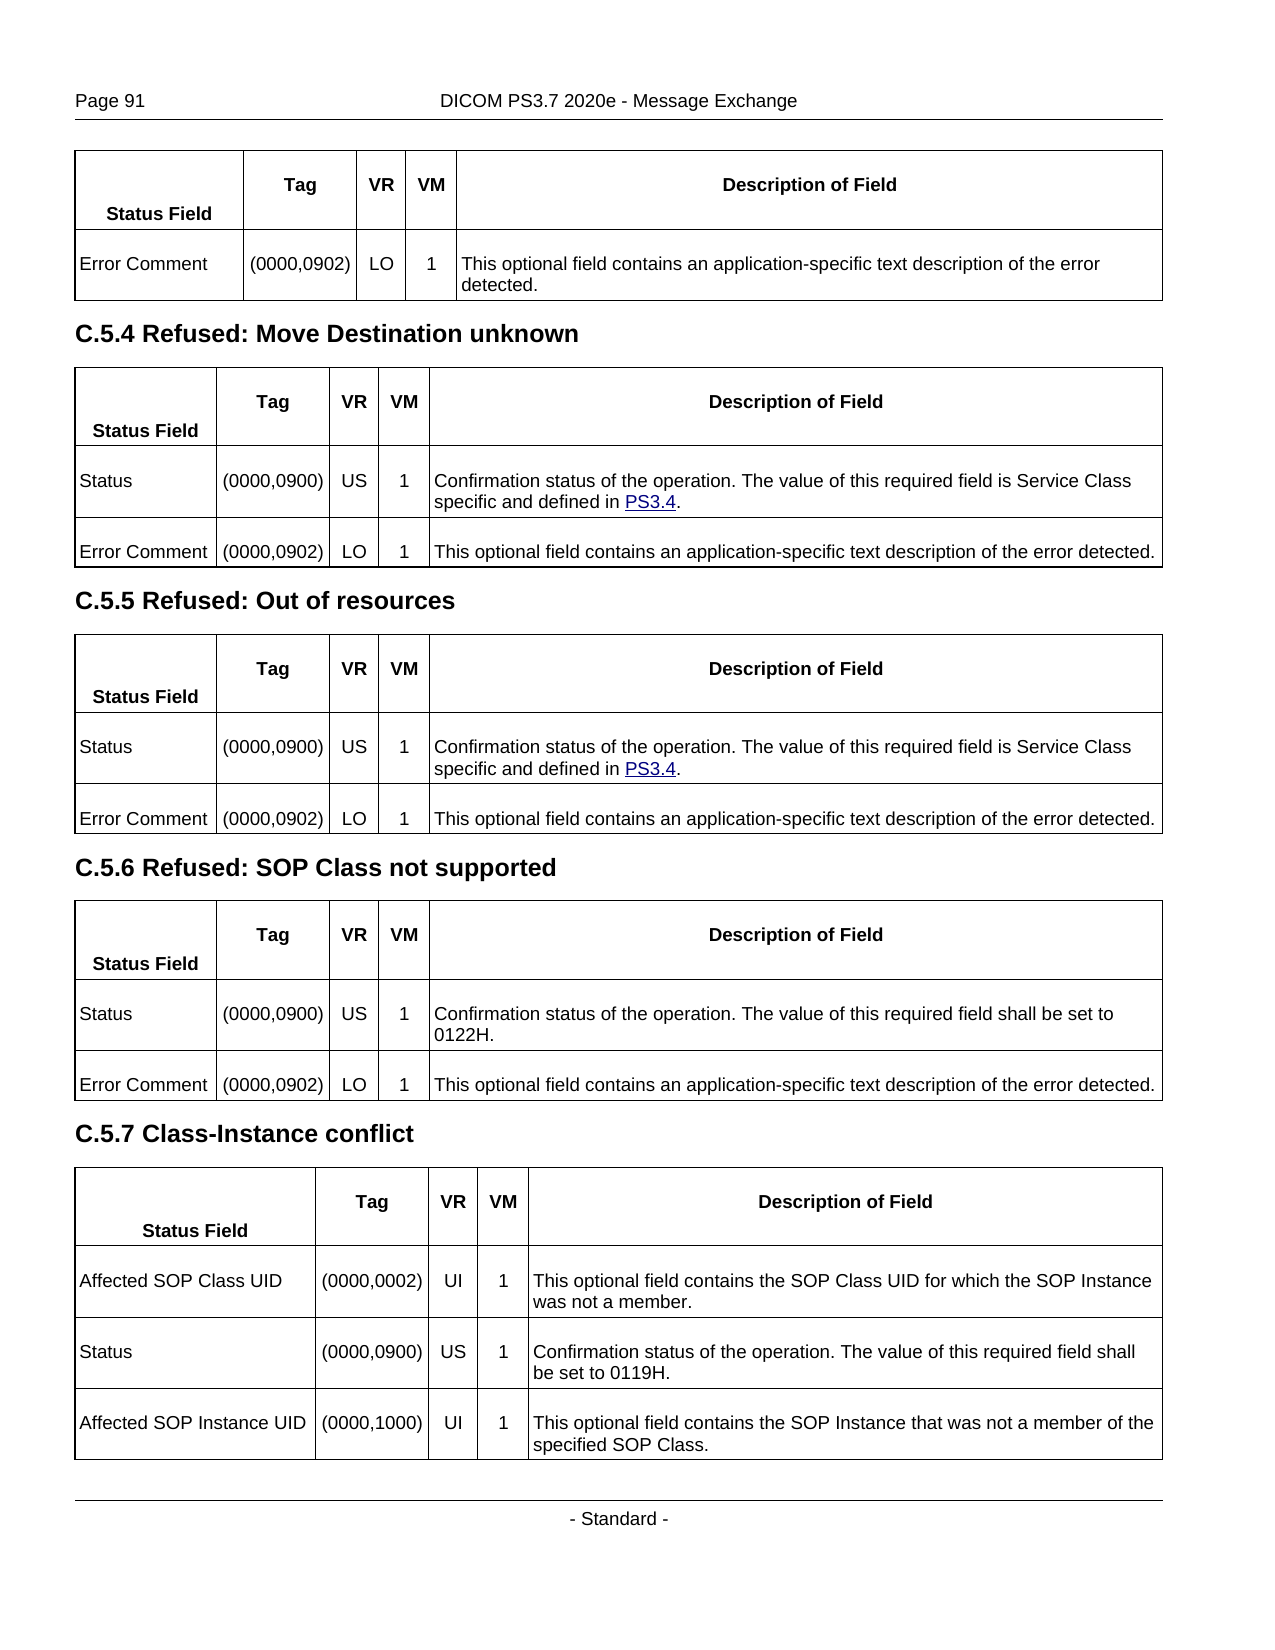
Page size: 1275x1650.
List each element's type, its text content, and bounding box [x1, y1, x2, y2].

table_cell LO [330, 784, 378, 833]
text C.5.7 Class-Instance conflict [75, 1119, 1162, 1148]
table_cell LO [357, 230, 405, 300]
table_cell This optional field contains an application-specific text description of the error detected. [430, 1051, 1162, 1100]
table_header Status Field [76, 151, 243, 228]
table_cell 1 [478, 1389, 528, 1459]
table_cell 1 [379, 713, 429, 783]
table_cell Confirmation status of the operation. The value of this required field is Service Class specific and defined in PS3.4. [430, 713, 1162, 783]
table_cell UI [429, 1389, 477, 1459]
table_header Status Field [76, 368, 216, 445]
table_cell US [429, 1318, 477, 1388]
table_cell Confirmation status of the operation. The value of this required field shall be set to 0119H. [529, 1318, 1162, 1388]
table_cell 1 [406, 230, 456, 300]
table_cell Error Comment [76, 230, 243, 300]
table_header VM [406, 151, 456, 228]
table_header VM [379, 901, 429, 979]
table_header VR [330, 368, 378, 445]
table_cell US [330, 980, 378, 1050]
table_cell This optional field contains the SOP Instance that was not a member of the specified SOP Class. [529, 1389, 1162, 1459]
table_header Tag [217, 368, 329, 445]
table_header Description of Field [457, 151, 1162, 228]
table_cell (0000,0900) [217, 446, 329, 517]
table_header VM [379, 635, 429, 712]
table_header Tag [316, 1168, 428, 1245]
table_cell (0000,1000) [316, 1389, 428, 1459]
table_cell (0000,0900) [217, 713, 329, 783]
table_cell 1 [379, 1051, 429, 1100]
table_header Tag [217, 901, 329, 979]
table_header Description of Field [430, 635, 1162, 712]
table_header VR [429, 1168, 477, 1245]
table_cell This optional field contains an application-specific text description of the error detected. [430, 518, 1162, 566]
text C.5.4 Refused: Move Destination unknown [75, 319, 1162, 348]
table_cell UI [429, 1246, 477, 1317]
table_cell (0000,0902) [217, 518, 329, 566]
text C.5.5 Refused: Out of resources [75, 586, 1162, 615]
table_cell 1 [379, 518, 429, 566]
text C.5.6 Refused: SOP Class not supported [75, 853, 1162, 882]
table_cell 1 [478, 1246, 528, 1317]
table_cell 1 [478, 1318, 528, 1388]
table_cell 1 [379, 784, 429, 833]
table_header VR [330, 635, 378, 712]
table_header Status Field [76, 635, 216, 712]
table_cell 1 [379, 980, 429, 1050]
table_header Status Field [76, 901, 216, 979]
table_cell (0000,0902) [217, 784, 329, 833]
table_cell Status [76, 1318, 315, 1388]
table_cell Affected SOP Class UID [76, 1246, 315, 1317]
table_cell Confirmation status of the operation. The value of this required field is Service Class specific and defined in PS3.4. [430, 446, 1162, 517]
table_cell Error Comment [76, 518, 216, 566]
table_header VR [330, 901, 378, 979]
table_cell This optional field contains an application-specific text description of the error detected. [457, 230, 1162, 300]
table_header Status Field [76, 1168, 315, 1245]
table_cell Status [76, 980, 216, 1050]
table_cell 1 [379, 446, 429, 517]
table_header Tag [217, 635, 329, 712]
table_cell Status [76, 446, 216, 517]
table_cell Error Comment [76, 784, 216, 833]
table_header VM [478, 1168, 528, 1245]
table_cell (0000,0900) [316, 1318, 428, 1388]
table_cell Status [76, 713, 216, 783]
table_cell This optional field contains the SOP Class UID for which the SOP Instance was not a member. [529, 1246, 1162, 1317]
table_cell (0000,0900) [217, 980, 329, 1050]
table_header VR [357, 151, 405, 228]
table_cell Error Comment [76, 1051, 216, 1100]
table_cell US [330, 446, 378, 517]
table_header Description of Field [529, 1168, 1162, 1245]
table_cell (0000,0902) [244, 230, 356, 300]
table_cell This optional field contains an application-specific text description of the error detected. [430, 784, 1162, 833]
table_header Description of Field [430, 901, 1162, 979]
table_cell LO [330, 1051, 378, 1100]
table_cell (0000,0002) [316, 1246, 428, 1317]
table_header VM [379, 368, 429, 445]
table_cell Affected SOP Instance UID [76, 1389, 315, 1459]
table_cell US [330, 713, 378, 783]
table_header Description of Field [430, 368, 1162, 445]
table_cell Confirmation status of the operation. The value of this required field shall be set to 0122H. [430, 980, 1162, 1050]
table_cell LO [330, 518, 378, 566]
table_header Tag [244, 151, 356, 228]
table_cell (0000,0902) [217, 1051, 329, 1100]
